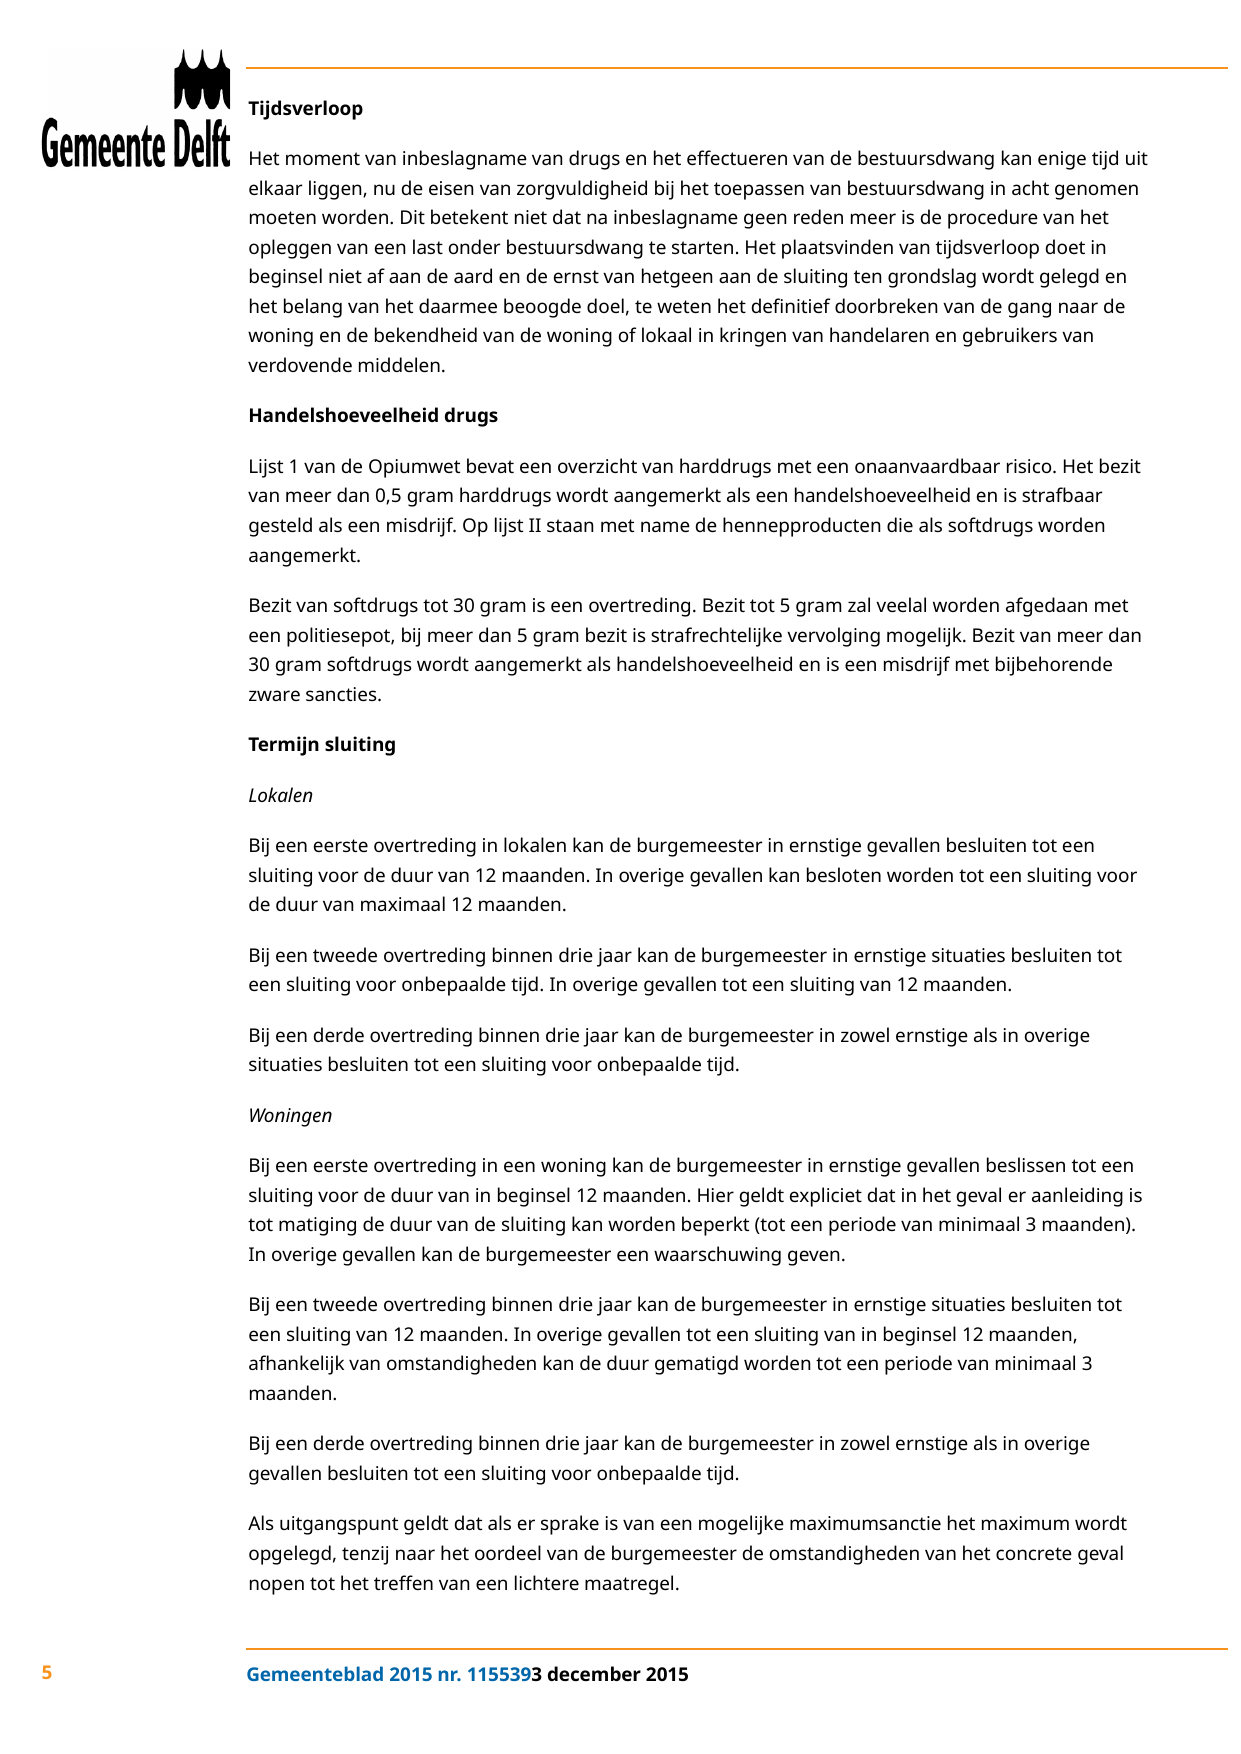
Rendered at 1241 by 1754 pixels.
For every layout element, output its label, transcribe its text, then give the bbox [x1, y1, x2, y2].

text Als uitgangspunt geldt dat als er sprake is van een mogelijke maximumsanctie het maximum wordt opgelegd, tenzij naar het oordeel van de burgemeester de omstandigheden van het concrete geval nopen tot het treffen van een lichtere maatregel. [248, 1511, 1152, 1596]
text Handelshoeveelheid drugs [248, 403, 1152, 428]
picture [41, 47, 231, 172]
text Bezit van softdrugs tot 30 gram is een overtreding. Bezit tot 5 gram zal veelal worden afgedaan met een politiesepot, bij meer dan 5 gram bezit is strafrechtelijke vervolging mogelijk. Bezit van meer dan 30 gram softdrugs wordt aangemerkt als handelshoeveelheid en is een misdrijf met bijbehorende zware sancties. [248, 592, 1152, 707]
text Bij een eerste overtreding in een woning kan de burgemeester in ernstige gevallen beslissen tot een sluiting voor de duur van in beginsel 12 maanden. Hier geldt expliciet dat in het geval er aanleiding is tot matiging de duur van de sluiting kan worden beperkt (tot een periode van minimaal 3 maanden). In overige gevallen kan de burgemeester een waarschuwing geven. [248, 1152, 1152, 1267]
text Lokalen [248, 782, 1152, 808]
text Lijst 1 van de Opiumwet bevat een overzicht van harddrugs met een onaanvaardbaar risico. Het bezit van meer dan 0,5 gram harddrugs wordt aangemerkt als een handelshoeveelheid en is strafbaar gesteld als een misdrijf. Op lijst II staan met name de hennepproducten die als softdrugs worden aangemerkt. [248, 453, 1152, 568]
text Bij een derde overtreding binnen drie jaar kan de burgemeester in zowel ernstige als in overige situaties besluiten tot een sluiting voor onbepaalde tijd. [248, 1022, 1152, 1077]
text Bij een derde overtreding binnen drie jaar kan de burgemeester in zowel ernstige als in overige gevallen besluiten tot een sluiting voor onbepaalde tijd. [248, 1431, 1152, 1486]
text Termijn sluiting [248, 731, 1152, 757]
text Bij een tweede overtreding binnen drie jaar kan de burgemeester in ernstige situaties besluiten tot een sluiting van 12 maanden. In overige gevallen tot een sluiting van in beginsel 12 maanden, afhankelijk van omstandigheden kan de duur gematigd worden tot een periode van minimaal 3 maanden. [248, 1291, 1152, 1406]
text Tijdsverloop [248, 95, 1152, 121]
text Woningen [248, 1102, 1152, 1128]
text Bij een tweede overtreding binnen drie jaar kan de burgemeester in ernstige situaties besluiten tot een sluiting voor onbepaalde tijd. In overige gevallen tot een sluiting van 12 maanden. [248, 942, 1152, 997]
text Het moment van inbeslagname van drugs en het effectueren van de bestuursdwang kan enige tijd uit elkaar liggen, nu de eisen van zorgvuldigheid bij het toepassen van bestuursdwang in acht genomen moeten worden. Dit betekent niet dat na inbeslagname geen reden meer is de procedure van het opleggen van een last onder bestuursdwang te starten. Het plaatsvinden van tijdsverloop doet in beginsel niet af aan de aard en de ernst van hetgeen aan de sluiting ten grondslag wordt gelegd en het belang van het daarmee beoogde doel, te weten het definitief doorbreken van de gang naar de woning en de bekendheid van de woning of lokaal in kringen van handelaren en gebruikers van verdovende middelen. [248, 145, 1152, 378]
text Bij een eerste overtreding in lokalen kan de burgemeester in ernstige gevallen besluiten tot een sluiting voor de duur van 12 maanden. In overige gevallen kan besloten worden tot een sluiting voor de duur van maximaal 12 maanden. [248, 832, 1152, 917]
